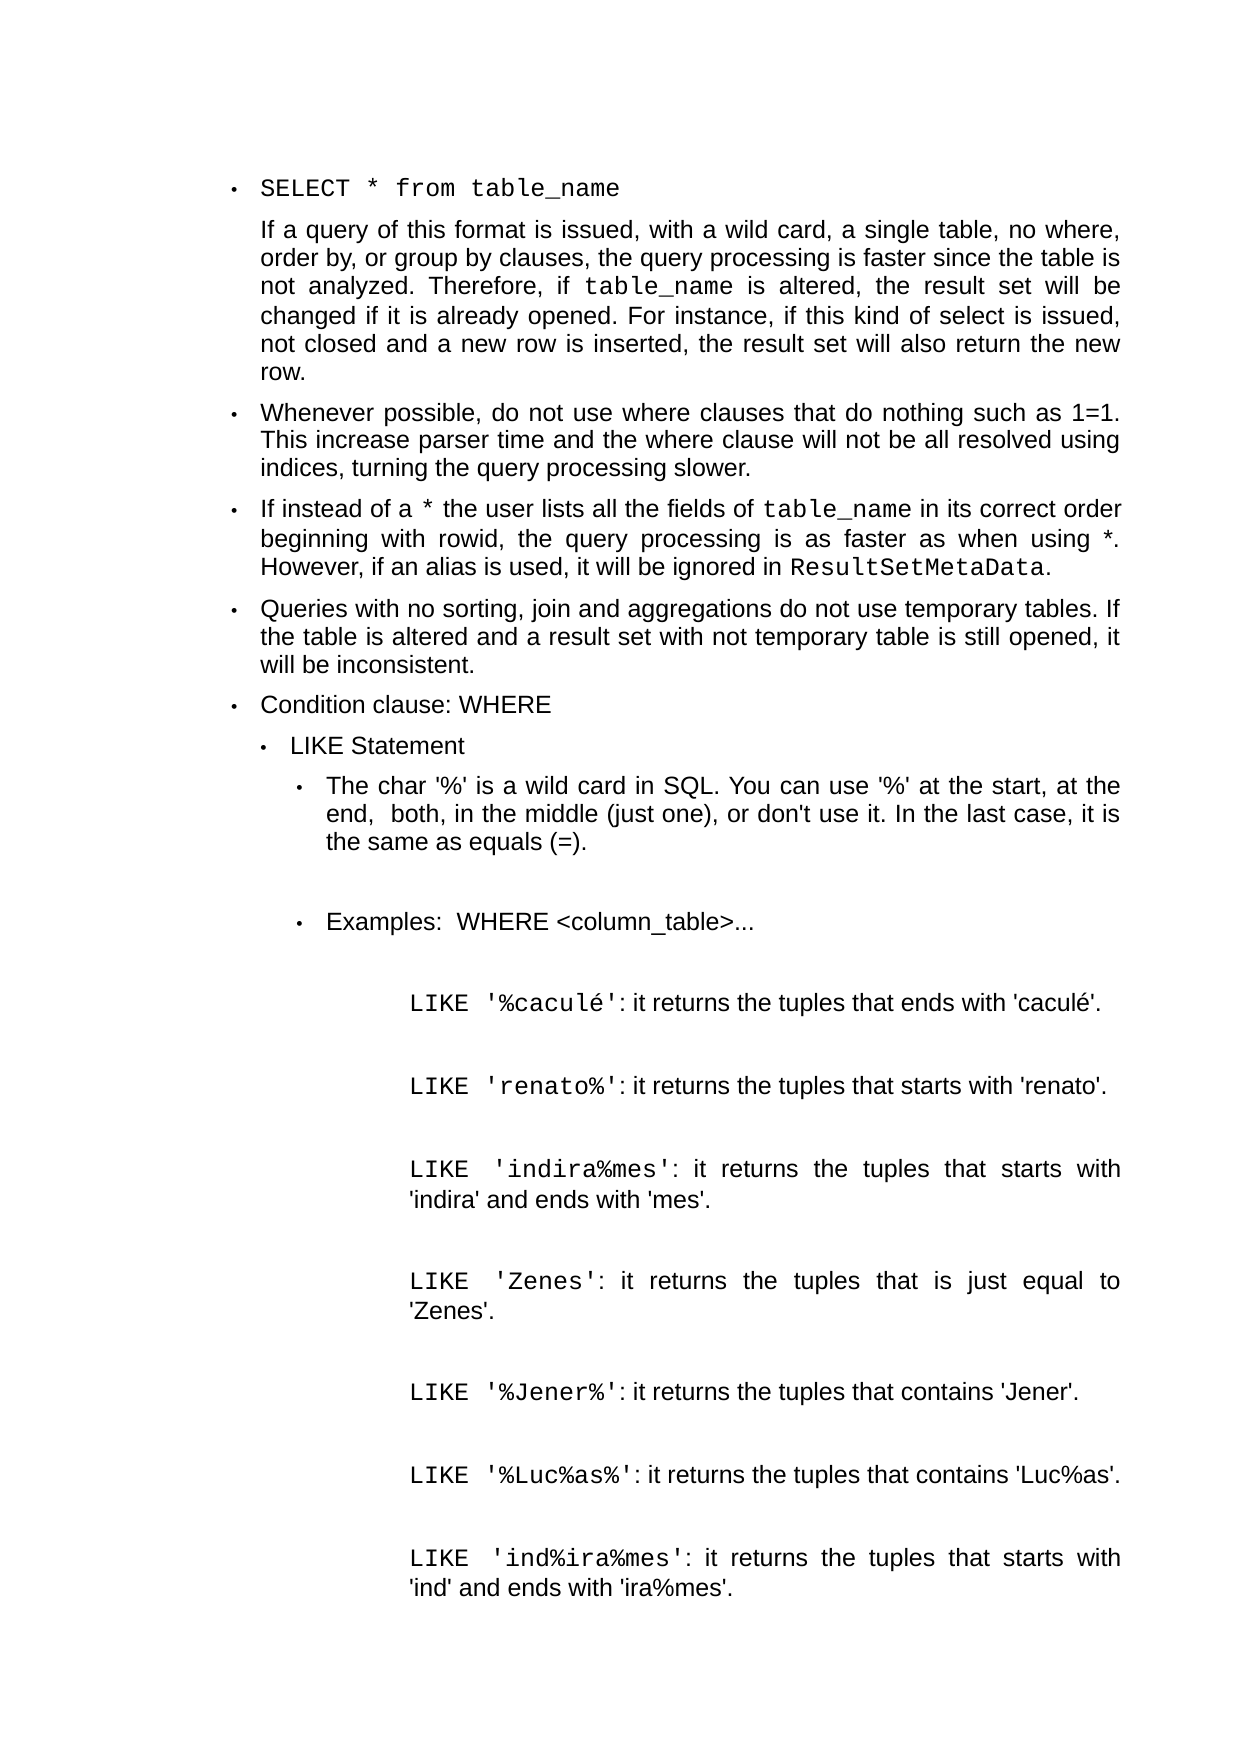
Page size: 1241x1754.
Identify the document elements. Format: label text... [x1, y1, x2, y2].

list LIKE '%Jener%': it returns the tuples that contains 'Jener'. [379, 1378, 1122, 1408]
list If a query of this format is issued, with a wild card, a single table, no where, order by, or group by clauses, the query processing is faster since the table is not analyzed. Therefore, if table_name is altered, the result set will be changed if it is already opened. For instance, if this kind of select is issued, not closed and a new row is inserted, the result set will also return the new row. [231, 216, 1122, 386]
list If instead of a * the user lists all the fields of table_name in its correct order beginning with rowid, the query processing is as faster as when using *. However, if an alias is used, it will be ignored in ResultSetMetaData. [231, 494, 1122, 583]
list LIKE 'Zenes': it returns the tuples that is just equal to 'Zenes'. [379, 1266, 1122, 1324]
list LIKE 'ind%ira%mes': it returns the tuples that starts with 'ind' and ends with 'ira%mes'. [379, 1544, 1122, 1630]
list Condition clause: WHERE [231, 691, 1122, 719]
list The char '%' is a wild card in SQL. You can use '%' at the start, at the end, both, in the middle (just one), or don't use it. In the last case, it is the same as equals (=). [296, 772, 1122, 856]
list SELECT * from table_name [231, 176, 1122, 204]
list LIKE 'indira%mes': it returns the tuples that starts with 'indira' and ends with 'mes'. [379, 1155, 1122, 1213]
list Queries with no sorting, join and aggregations do not use temporary tables. If the table is altered and a result set with not temporary table is still opened, it will be inconsistent. [231, 595, 1122, 679]
list LIKE '%caculé': it returns the tuples that ends with 'caculé'. [379, 989, 1122, 1019]
list LIKE '%Luc%as%': it returns the tuples that contains 'Luc%as'. [379, 1461, 1122, 1491]
list LIKE 'renato%': it returns the tuples that starts with 'renato'. [379, 1072, 1122, 1102]
list Examples: WHERE <column_table>... [296, 908, 1122, 936]
list Whenever possible, do not use where clauses that do nothing such as 1=1. This increase parser time and the where clause will not be all resolved using indices, turning the query processing slower. [231, 398, 1122, 482]
list LIKE Statement [260, 731, 1122, 759]
